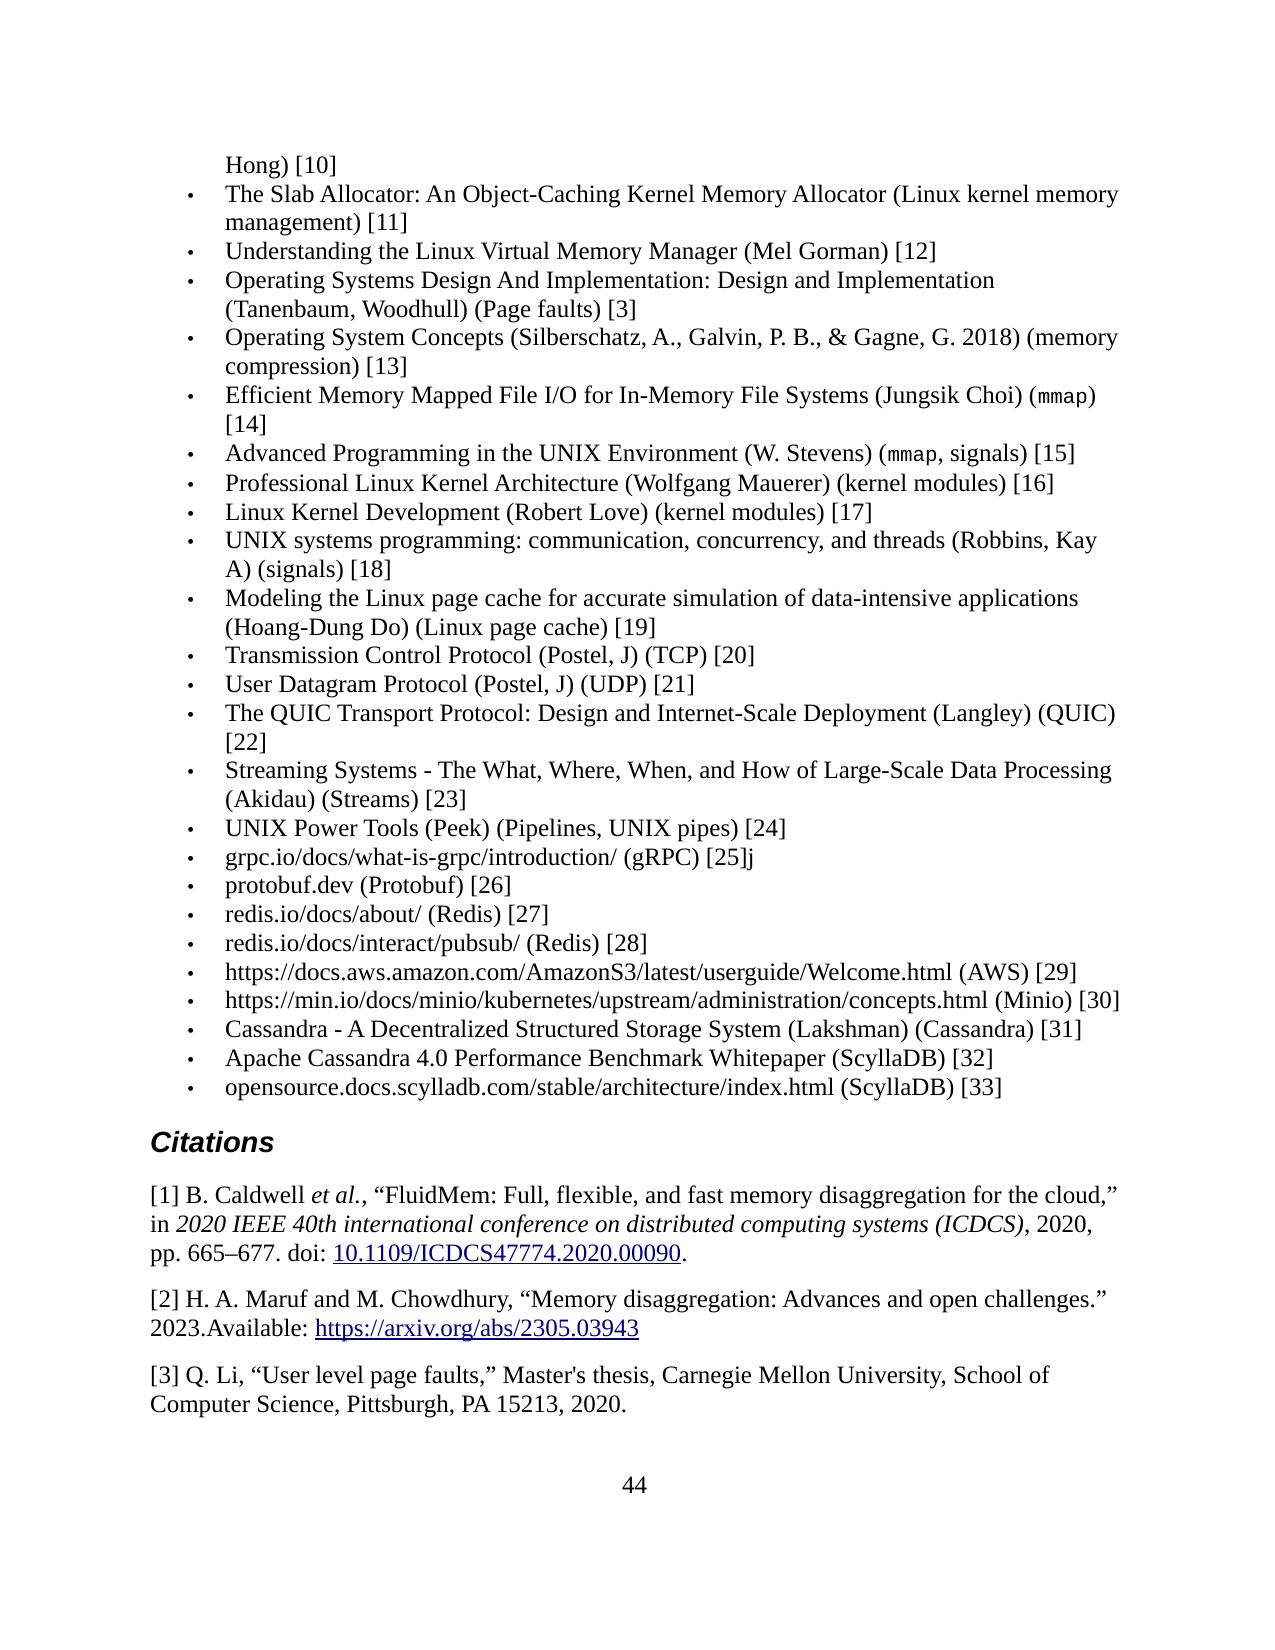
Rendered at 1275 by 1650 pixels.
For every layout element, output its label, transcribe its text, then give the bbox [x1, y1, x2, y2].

subtitle Citations [150, 1125, 1125, 1159]
text [3] Q. Li, “User level page faults,” Master's thesis, Carnegie Mellon University, School of Computer Science, Pittsburgh, PA 15213, 2020. [150, 1360, 1125, 1417]
list Apache Cassandra 4.0 Performance Benchmark Whitepaper (ScyllaDB) [32] [187, 1043, 1125, 1072]
list UNIX systems programming: communication, concurrency, and threads (Robbins, Kay A) (signals) [18] [187, 525, 1125, 583]
list Efficient Memory Mapped File I/O for In-Memory File Systems (Jungsik Choi) (mmap) [14] [187, 380, 1125, 438]
list Operating Systems Design And Implementation: Design and Implementation (Tanenbaum, Woodhull) (Page faults) [3] [187, 265, 1125, 322]
list Advanced Programming in the UNIX Environment (W. Stevens) (mmap, signals) [15] [187, 438, 1125, 468]
list Cassandra - A Decentralized Structured Storage System (Lakshman) (Cassandra) [31] [187, 1014, 1125, 1043]
list https://docs.aws.amazon.com/AmazonS3/latest/userguide/Welcome.html (AWS) [29] [187, 957, 1125, 985]
list opensource.docs.scylladb.com/stable/architecture/index.html (ScyllaDB) [33] [187, 1072, 1125, 1100]
list Operating System Concepts (Silberschatz, A., Galvin, P. B., & Gagne, G. 2018) (memory compression) [13] [187, 322, 1125, 380]
list Modeling the Linux page cache for accurate simulation of data-intensive applications (Hoang-Dung Do) (Linux page cache) [19] [187, 583, 1125, 640]
list Professional Linux Kernel Architecture (Wolfgang Mauerer) (kernel modules) [16] [187, 468, 1125, 497]
list redis.io/docs/about/ (Redis) [27] [187, 899, 1125, 928]
list Streaming Systems - The What, Where, When, and How of Large-Scale Data Processing (Akidau) (Streams) [23] [187, 755, 1125, 813]
list Transmission Control Protocol (Postel, J) (TCP) [20] [187, 640, 1125, 669]
text [2] H. A. Maruf and M. Chowdhury, “Memory disaggregation: Advances and open challenges.” 2023.Available: https://arxiv.org/abs/2305.03943 [150, 1284, 1125, 1342]
list Linux Kernel Development (Robert Love) (kernel modules) [17] [187, 497, 1125, 525]
list Understanding the Linux Virtual Memory Manager (Mel Gorman) [12] [187, 236, 1125, 265]
list The Slab Allocator: An Object-Caching Kernel Memory Allocator (Linux kernel memory management) [11] [187, 179, 1125, 236]
list https://min.io/docs/minio/kubernetes/upstream/administration/concepts.html (Minio) [30] [187, 985, 1125, 1014]
list UNIX Power Tools (Peek) (Pipelines, UNIX pipes) [24] [187, 813, 1125, 842]
list grpc.io/docs/what-is-grpc/introduction/ (gRPC) [25]j [187, 842, 1125, 870]
list User Datagram Protocol (Postel, J) (UDP) [21] [187, 669, 1125, 698]
list Hong) [10] [187, 150, 1125, 179]
list protobuf.dev (Protobuf) [26] [187, 870, 1125, 899]
text [1] B. Caldwell et al., “FluidMem: Full, flexible, and fast memory disaggregation for the cloud,” in 2020 IEEE 40th international conference on distributed computing systems (ICDCS), 2020, pp. 665–677. doi: 10.1109/ICDCS47774.2020.00090. [150, 1180, 1125, 1267]
list redis.io/docs/interact/pubsub/ (Redis) [28] [187, 928, 1125, 957]
list The QUIC Transport Protocol: Design and Internet-Scale Deployment (Langley) (QUIC) [22] [187, 698, 1125, 755]
